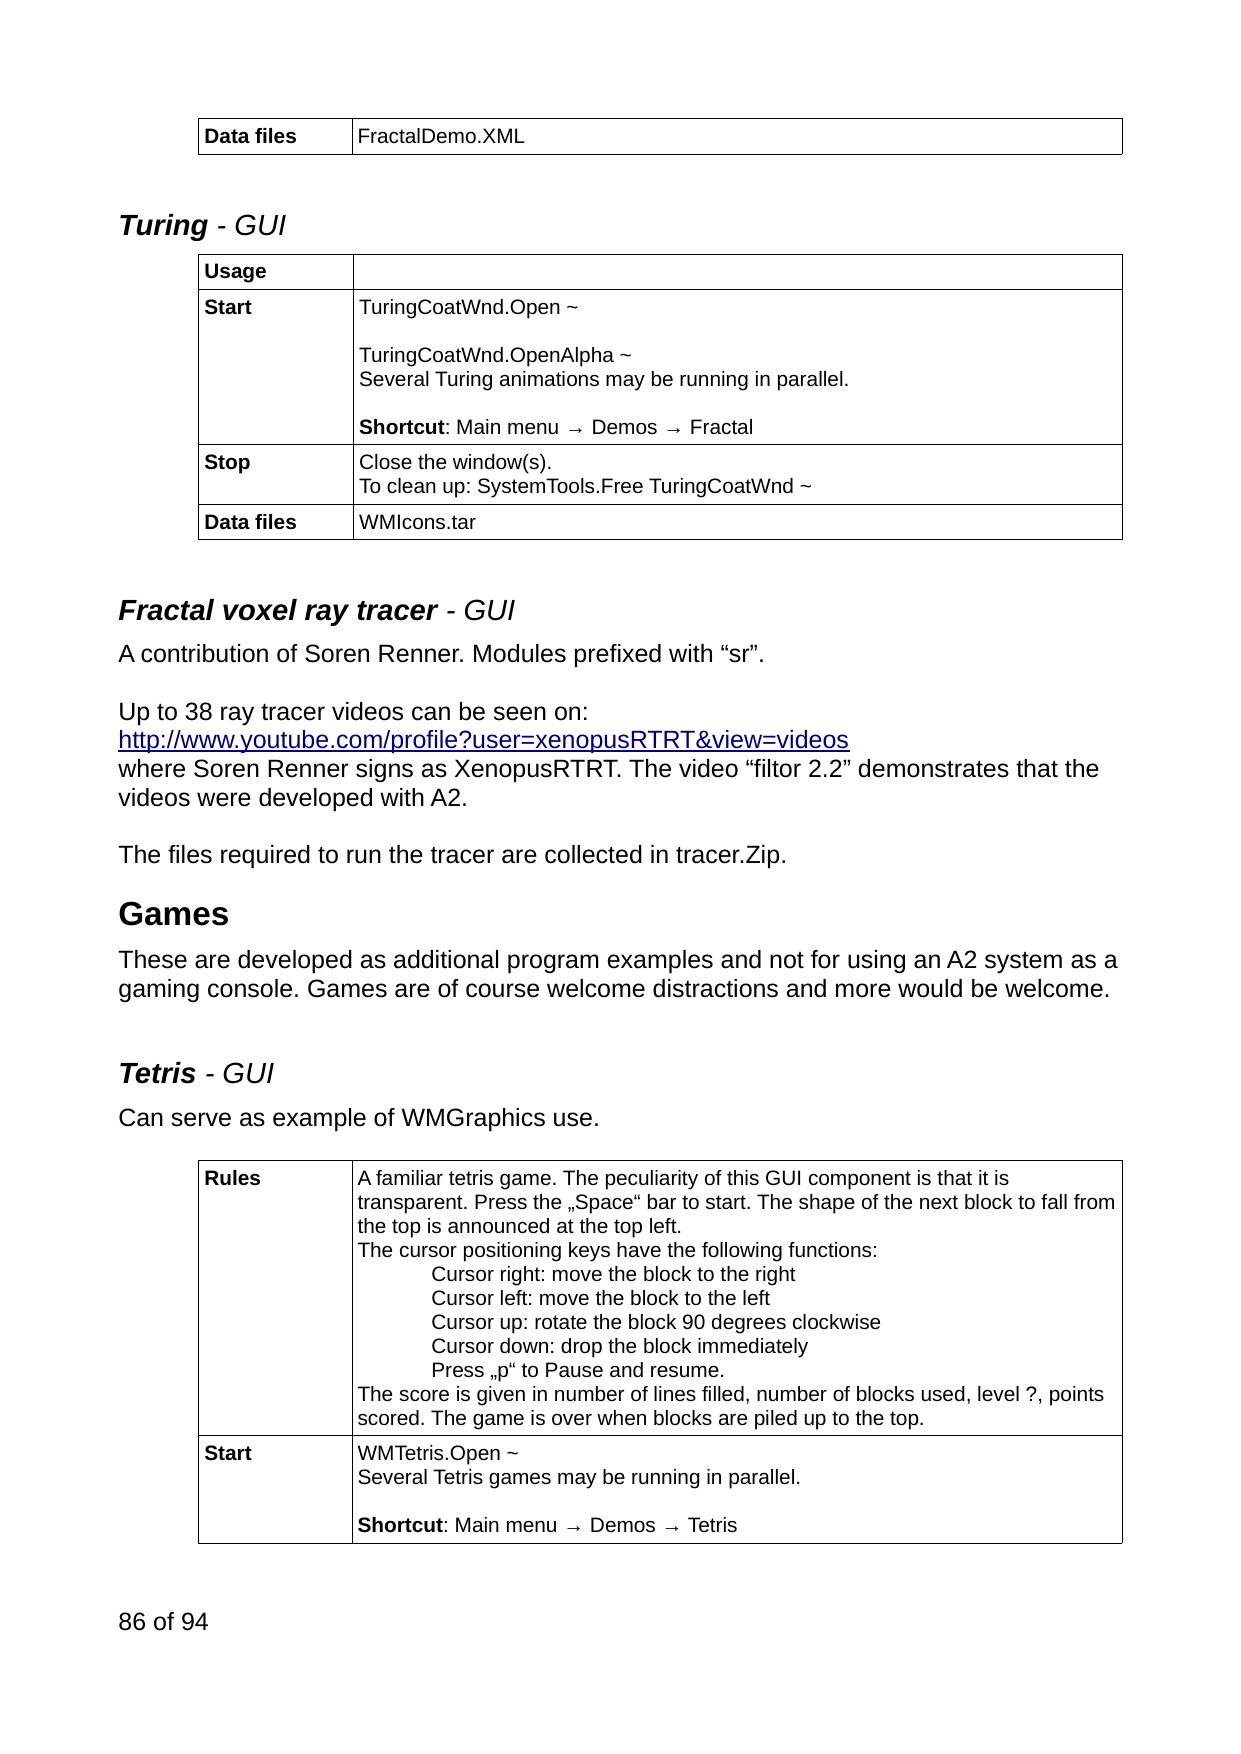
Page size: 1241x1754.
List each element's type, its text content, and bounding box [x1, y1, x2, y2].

table_cell Data files [199, 119, 352, 154]
text A contribution of Soren Renner. Modules prefixed with “sr”. [118, 639, 1122, 668]
table_header [354, 255, 1122, 289]
table_cell Close the window(s). To clean up: SystemTools.Free TuringCoatWnd ~ [354, 445, 1122, 504]
text http://www.youtube.com/profile?user=xenopusRTRT&view=videos [118, 726, 1122, 754]
table_cell WMTetris.Open ~ Several Tetris games may be running in parallel. Shortcut: Main menu → Demos → Tetris [353, 1436, 1122, 1542]
table_header Rules [199, 1161, 352, 1435]
text where Soren Renner signs as XenopusRTRT. The video “filtor 2.2” demonstrates that the videos were developed with A2. [118, 754, 1122, 812]
subtitle Games [118, 894, 1122, 933]
subtitle Tetris - GUI [118, 1056, 1122, 1090]
table_cell Data files [199, 505, 353, 539]
text Can serve as example of WMGraphics use. [118, 1102, 1122, 1131]
subtitle Fractal voxel ray tracer - GUI [118, 593, 1122, 627]
table_cell Stop [199, 445, 353, 504]
table_cell Start [199, 1436, 352, 1542]
text These are developed as additional program examples and not for using an A2 system as a gaming console. Games are of course welcome distractions and more would be welcome. [118, 945, 1122, 1003]
table_cell Start [199, 290, 353, 444]
table_cell FractalDemo.XML [353, 119, 1122, 154]
subtitle Turing - GUI [118, 207, 1122, 241]
table_header Usage [199, 255, 353, 289]
text Up to 38 ray tracer videos can be seen on: [118, 697, 1122, 726]
table_cell WMIcons.tar [354, 505, 1122, 539]
table_header A familiar tetris game. The peculiarity of this GUI component is that it is transparent. Press the „Space“ bar to start. The shape of the next block to fall from the top is announced at the top left. The cursor positioning keys have the following functions: Cursor right: move the block to the right Cursor left: move the block to the left Cursor up: rotate the block 90 degrees clockwise Cursor down: drop the block immediately Press „p“ to Pause and resume. The score is given in number of lines filled, number of blocks used, level ?, points scored. The game is over when blocks are piled up to the top. [353, 1161, 1122, 1435]
text The files required to run the tracer are collected in tracer.Zip. [118, 841, 1122, 869]
table_cell TuringCoatWnd.Open ~ TuringCoatWnd.OpenAlpha ~ Several Turing animations may be running in parallel. Shortcut: Main menu → Demos → Fractal [354, 290, 1122, 444]
